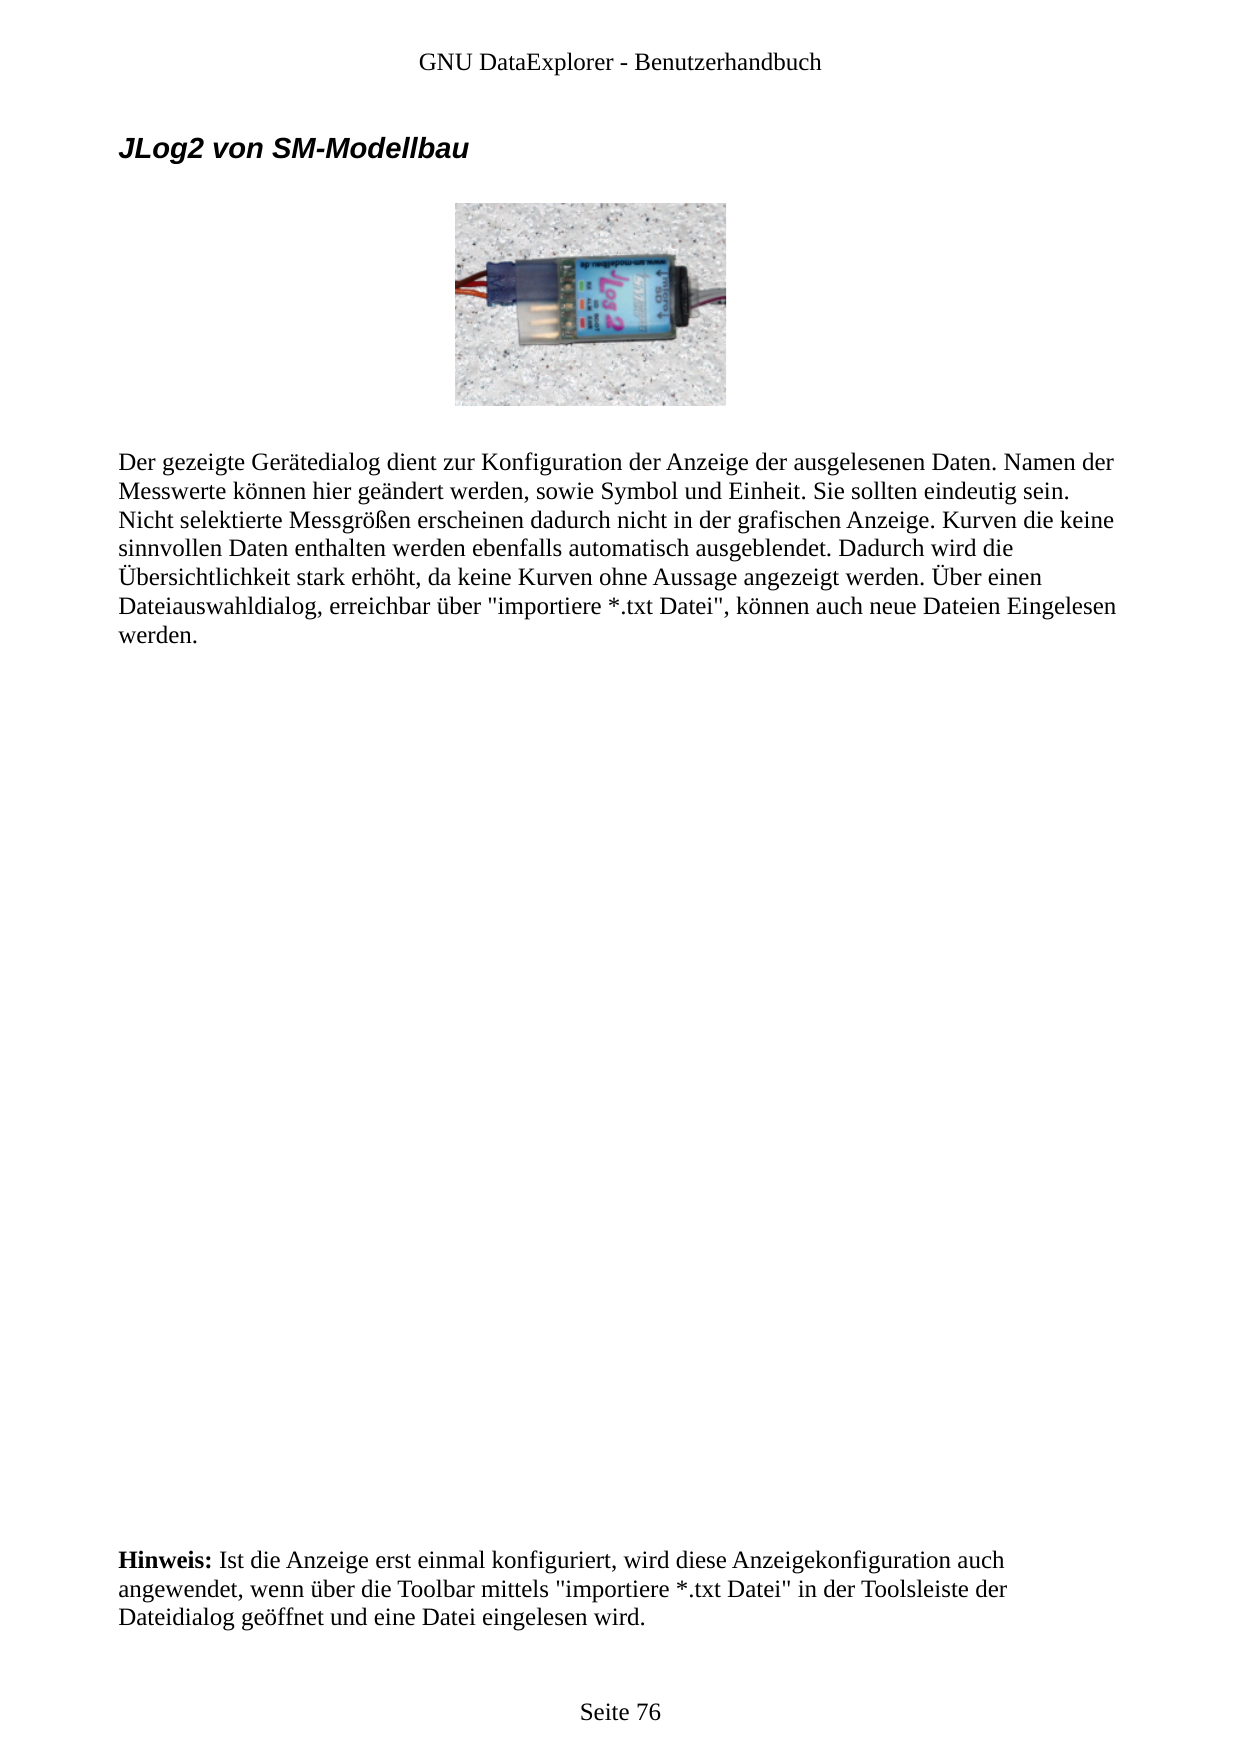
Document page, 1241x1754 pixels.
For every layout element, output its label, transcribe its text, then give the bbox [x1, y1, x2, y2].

picture [455, 203, 727, 406]
subtitle JLog2 von SM-Modellbau [118, 131, 1122, 165]
text Hinweis: Ist die Anzeige erst einmal konfiguriert, wird diese Anzeigekonfiguration auch angewendet, wenn über die Toolbar mittels "importiere *.txt Datei" in der Toolsleiste der Dateidialog geöffnet und eine Datei eingelesen wird. [118, 1545, 1122, 1631]
text Der gezeigte Gerätedialog dient zur Konfiguration der Anzeige der ausgelesenen Daten. Namen der Messwerte können hier geändert werden, sowie Symbol und Einheit. Sie sollten eindeutig sein. Nicht selektierte Messgrößen erscheinen dadurch nicht in der grafischen Anzeige. Kurven die keine sinnvollen Daten enthalten werden ebenfalls automatisch ausgeblendet. Dadurch wird die Übersichtlichkeit stark erhöht, da keine Kurven ohne Aussage angezeigt werden. Über einen Dateiauswahldialog, erreichbar über "importiere *.txt Datei", können auch neue Dateien Eingelesen werden. [118, 447, 1122, 648]
